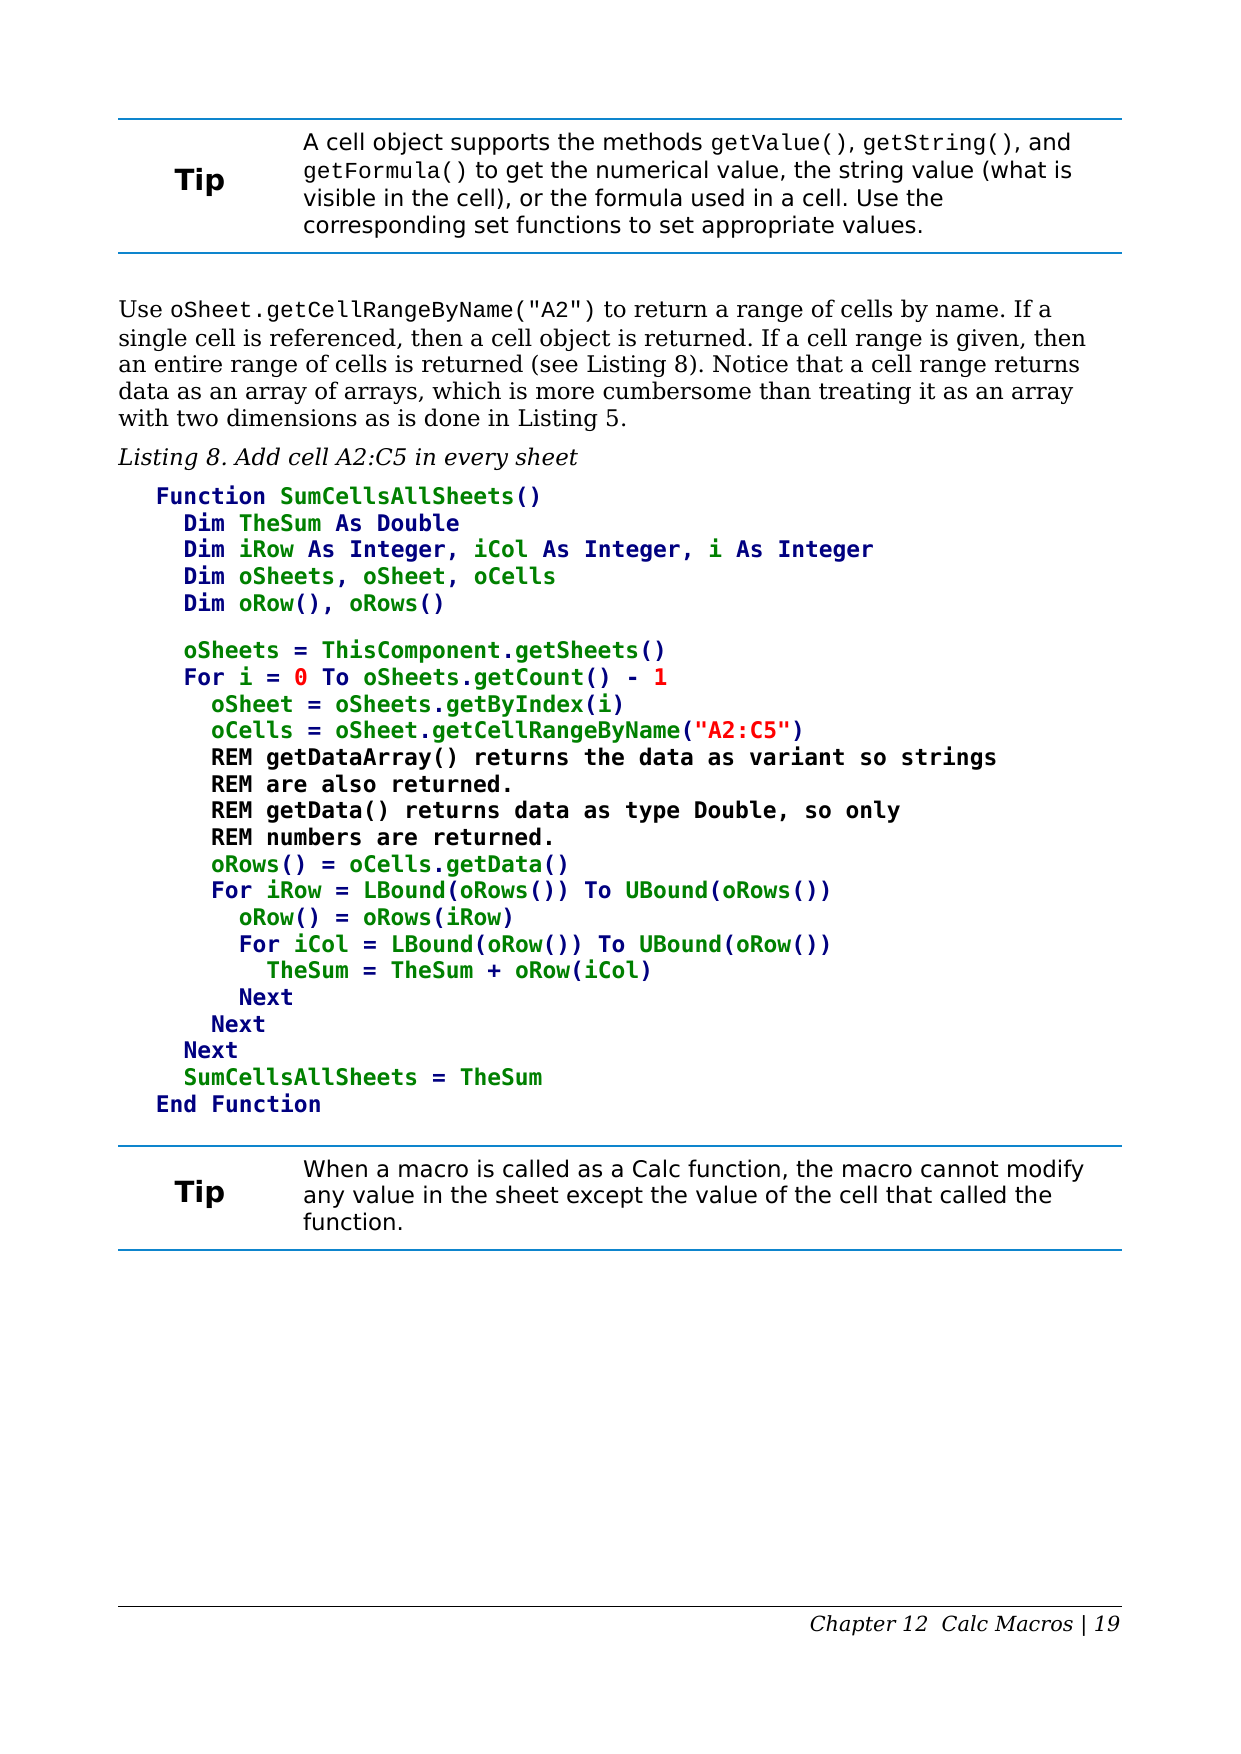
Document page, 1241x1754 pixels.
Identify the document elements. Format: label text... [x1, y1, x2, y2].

text TheSum = TheSum + oRow(iCol) [156, 958, 1092, 984]
table_header Tip [118, 1147, 281, 1249]
text Dim iRow As Integer, iCol As Integer, i As Integer [156, 536, 1092, 563]
text For iCol = LBound(oRow()) To UBound(oRow()) [156, 931, 1092, 958]
text oSheets = ThisComponent.getSheets() [156, 638, 1092, 664]
text REM getData() returns data as type Double, so only [156, 798, 1092, 824]
text oCells = oSheet.getCellRangeByName("A2:C5") [156, 718, 1092, 744]
text REM are also returned. [156, 771, 1092, 798]
text Use oSheet.getCellRangeByName("A2") to return a range of cells by name. If a single cell is referenced, then a cell object is returned. If a cell range is given, then an entire range of cells is returned (see Listing 8). Notice that a cell range returns data as an array of arrays, which is more cumbersome than treating it as an array with two dimensions as is done in Listing 5. [118, 297, 1122, 431]
text REM numbers are returned. [156, 824, 1092, 851]
text End Function [156, 1091, 1092, 1118]
text For i = 0 To oSheets.getCount() - 1 [156, 664, 1092, 691]
text Function SumCellsAllSheets() [156, 483, 1092, 510]
text Dim oRow(), oRows() [156, 590, 1092, 616]
text Next [156, 984, 1092, 1011]
table_header A cell object supports the methods getValue(), getString(), and getFormula() to get the numerical value, the string value (what is visible in the cell), or the formula used in a cell. Use the corresponding set functions to set appropriate values. [281, 120, 1122, 252]
text Next [156, 1038, 1092, 1064]
text oRows() = oCells.getData() [156, 851, 1092, 878]
text For iRow = LBound(oRows()) To UBound(oRows()) [156, 878, 1092, 904]
text SumCellsAllSheets = TheSum [156, 1064, 1092, 1091]
table_header Tip [118, 120, 281, 252]
text oRow() = oRows(iRow) [156, 904, 1092, 931]
text Dim TheSum As Double [156, 510, 1092, 536]
table_header When a macro is called as a Calc function, the macro cannot modify any value in the sheet except the value of the cell that called the function. [281, 1147, 1122, 1249]
text Next [156, 1011, 1092, 1038]
text oSheet = oSheets.getByIndex(i) [156, 691, 1092, 718]
text Dim oSheets, oSheet, oCells [156, 563, 1092, 590]
list Listing 8. Add cell A2:C5 in every sheet [118, 444, 1122, 471]
text REM getDataArray() returns the data as variant so strings [156, 744, 1092, 771]
